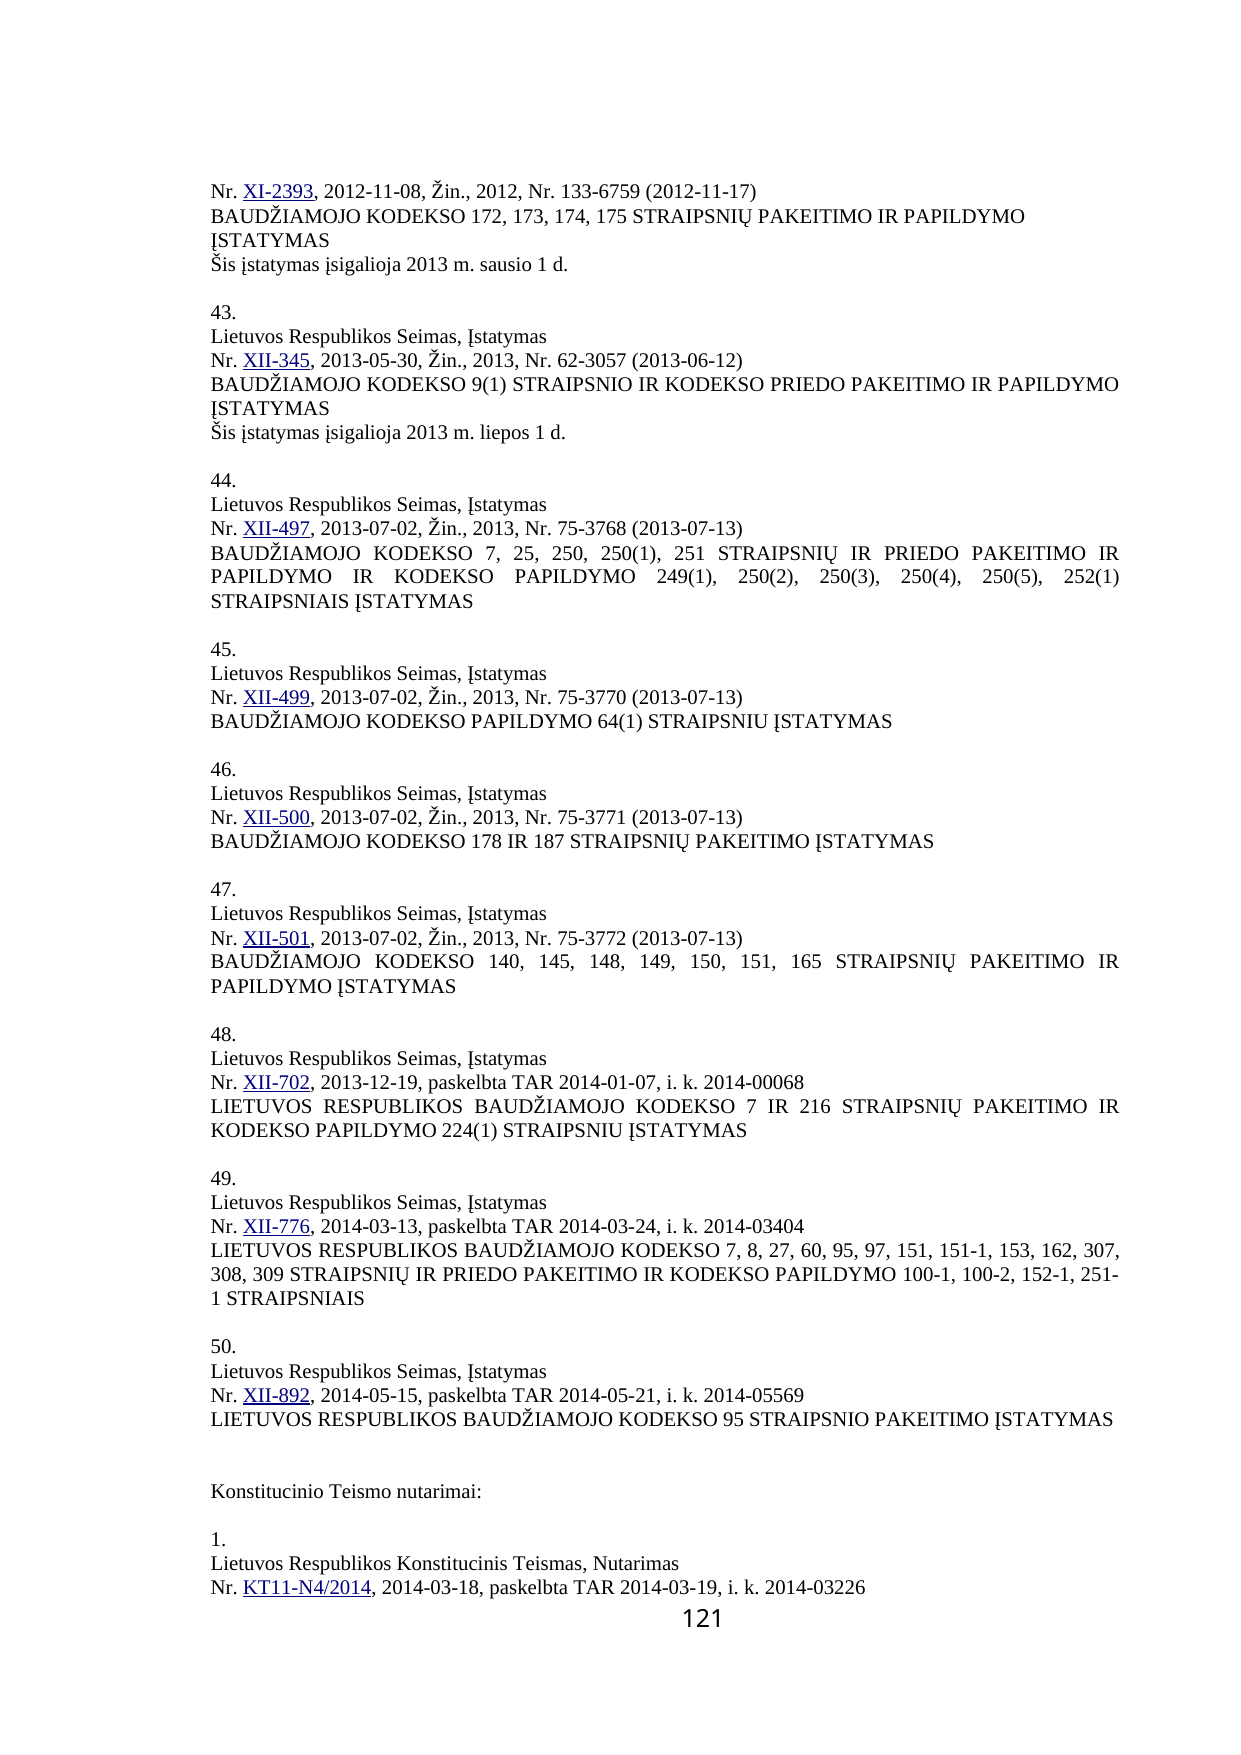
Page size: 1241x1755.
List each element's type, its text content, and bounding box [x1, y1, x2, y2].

text Nr. XII-497, 2013-07-02, Žin., 2013, Nr. 75-3768 (2013-07-13) [210, 516, 1120, 540]
text 47. [210, 877, 1120, 901]
text 45. [210, 637, 1120, 661]
text Nr. XI-2393, 2012-11-08, Žin., 2012, Nr. 133-6759 (2012-11-17) [210, 179, 1120, 203]
text Nr. XII-345, 2013-05-30, Žin., 2013, Nr. 62-3057 (2013-06-12) [210, 348, 1120, 372]
text Nr. KT11-N4/2014, 2014-03-18, paskelbta TAR 2014-03-19, i. k. 2014-03226 [210, 1575, 1120, 1599]
text Nr. XII-500, 2013-07-02, Žin., 2013, Nr. 75-3771 (2013-07-13) [210, 805, 1120, 829]
text Šis įstatymas įsigalioja 2013 m. liepos 1 d. [210, 420, 1120, 444]
text Lietuvos Respublikos Seimas, Įstatymas [210, 901, 1120, 925]
text Lietuvos Respublikos Seimas, Įstatymas [210, 781, 1120, 805]
text Nr. XII-499, 2013-07-02, Žin., 2013, Nr. 75-3770 (2013-07-13) [210, 685, 1120, 709]
text 46. [210, 757, 1120, 781]
text 49. [210, 1166, 1120, 1190]
text Nr. XII-501, 2013-07-02, Žin., 2013, Nr. 75-3772 (2013-07-13) [210, 925, 1120, 949]
text LIETUVOS RESPUBLIKOS BAUDŽIAMOJO KODEKSO 7, 8, 27, 60, 95, 97, 151, 151-1, 153, 162, 307, 308, 309 STRAIPSNIŲ IR PRIEDO PAKEITIMO IR KODEKSO PAPILDYMO 100-1, 100-2, 152-1, 251-1 STRAIPSNIAIS [210, 1238, 1120, 1310]
text Nr. XII-702, 2013-12-19, paskelbta TAR 2014-01-07, i. k. 2014-00068 [210, 1070, 1120, 1094]
text Šis įstatymas įsigalioja 2013 m. sausio 1 d. [210, 252, 1120, 276]
text Konstitucinio Teismo nutarimai: [210, 1479, 1120, 1503]
text LIETUVOS RESPUBLIKOS BAUDŽIAMOJO KODEKSO 95 STRAIPSNIO PAKEITIMO ĮSTATYMAS [210, 1407, 1120, 1431]
text 43. [210, 300, 1120, 324]
text BAUDŽIAMOJO KODEKSO 172, 173, 174, 175 STRAIPSNIŲ PAKEITIMO IR PAPILDYMO ĮSTATYMAS [210, 203, 1120, 252]
text BAUDŽIAMOJO KODEKSO 9(1) STRAIPSNIO IR KODEKSO PRIEDO PAKEITIMO IR PAPILDYMO ĮSTATYMAS [210, 372, 1120, 420]
text BAUDŽIAMOJO KODEKSO PAPILDYMO 64(1) STRAIPSNIU ĮSTATYMAS [210, 709, 1120, 733]
text Lietuvos Respublikos Seimas, Įstatymas [210, 1190, 1120, 1214]
text Lietuvos Respublikos Konstitucinis Teismas, Nutarimas [210, 1551, 1120, 1575]
text Lietuvos Respublikos Seimas, Įstatymas [210, 661, 1120, 685]
text Nr. XII-776, 2014-03-13, paskelbta TAR 2014-03-24, i. k. 2014-03404 [210, 1214, 1120, 1238]
text LIETUVOS RESPUBLIKOS BAUDŽIAMOJO KODEKSO 7 IR 216 STRAIPSNIŲ PAKEITIMO IR KODEKSO PAPILDYMO 224(1) STRAIPSNIU ĮSTATYMAS [210, 1094, 1120, 1142]
text Lietuvos Respublikos Seimas, Įstatymas [210, 492, 1120, 516]
text BAUDŽIAMOJO KODEKSO 178 IR 187 STRAIPSNIŲ PAKEITIMO ĮSTATYMAS [210, 829, 1120, 853]
text BAUDŽIAMOJO KODEKSO 7, 25, 250, 250(1), 251 STRAIPSNIŲ IR PRIEDO PAKEITIMO IR PAPILDYMO IR KODEKSO PAPILDYMO 249(1), 250(2), 250(3), 250(4), 250(5), 252(1) STRAIPSNIAIS ĮSTATYMAS [210, 540, 1120, 613]
text 50. [210, 1334, 1120, 1358]
text 1. [210, 1527, 1120, 1551]
text Lietuvos Respublikos Seimas, Įstatymas [210, 1358, 1120, 1383]
text 48. [210, 1022, 1120, 1046]
text Lietuvos Respublikos Seimas, Įstatymas [210, 1046, 1120, 1070]
text BAUDŽIAMOJO KODEKSO 140, 145, 148, 149, 150, 151, 165 STRAIPSNIŲ PAKEITIMO IR PAPILDYMO ĮSTATYMAS [210, 949, 1120, 998]
text 44. [210, 468, 1120, 492]
text Nr. XII-892, 2014-05-15, paskelbta TAR 2014-05-21, i. k. 2014-05569 [210, 1383, 1120, 1407]
text Lietuvos Respublikos Seimas, Įstatymas [210, 324, 1120, 348]
